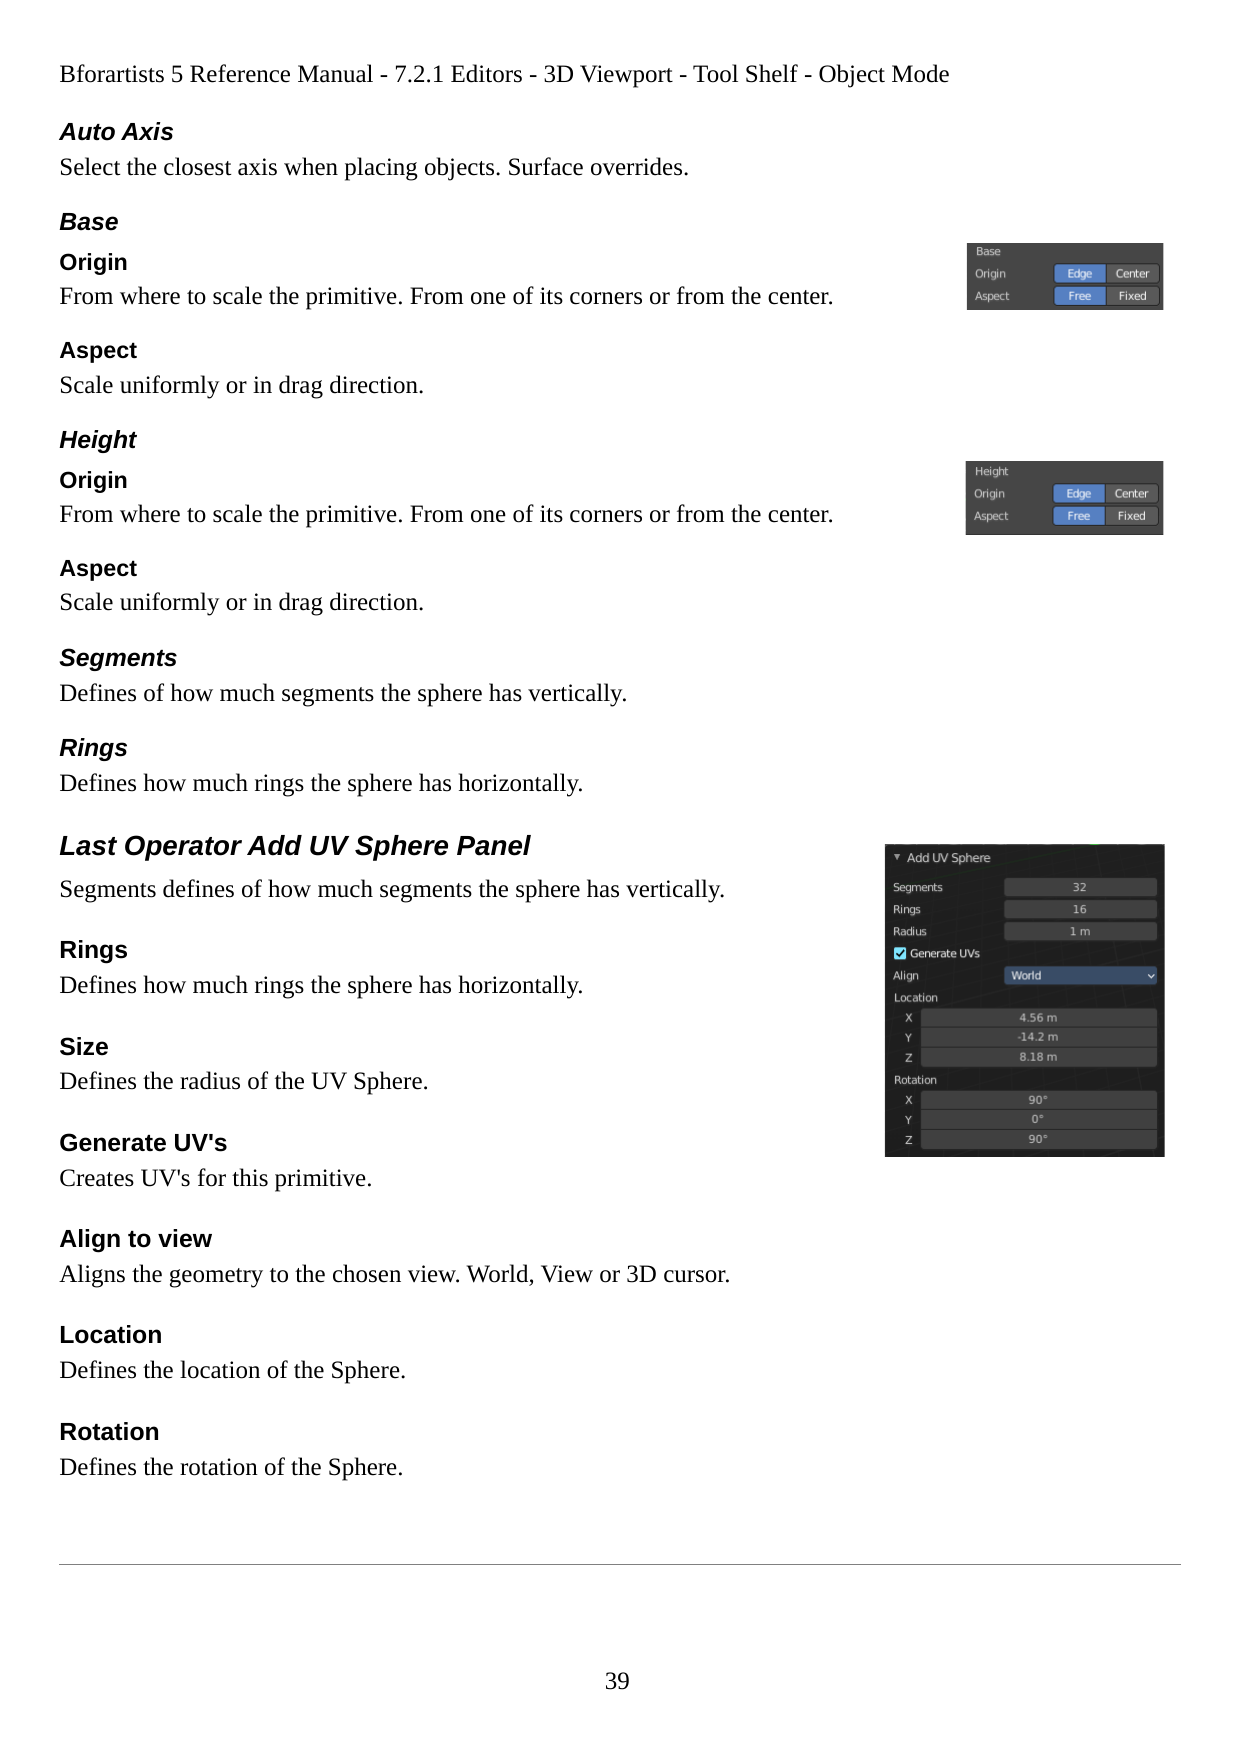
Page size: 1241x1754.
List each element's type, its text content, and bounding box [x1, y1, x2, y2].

subtitle Generate UV's [59, 1128, 884, 1156]
subtitle Base [59, 207, 1181, 236]
subtitle Rotation [59, 1417, 1181, 1446]
picture [965, 461, 1164, 535]
subtitle Origin [59, 248, 966, 275]
text Defines the location of the Sphere. [59, 1355, 1181, 1384]
subtitle Height [59, 425, 1181, 454]
text From where to scale the primitive. From one of its corners or from the center. [59, 499, 965, 528]
text Defines how much rings the sphere has horizontally. [59, 768, 1181, 796]
text Defines how much rings the sphere has horizontally. [59, 970, 884, 999]
text From where to scale the primitive. From one of its corners or from the center. [59, 281, 966, 310]
subtitle Rings [59, 733, 1181, 761]
subtitle Aspect [59, 554, 1181, 581]
text Defines the radius of the UV Sphere. [59, 1066, 884, 1095]
subtitle [1165, 935, 1181, 964]
text Select the closest axis when placing objects. Surface overrides. [59, 152, 1181, 181]
subtitle Segments [59, 643, 1181, 671]
subtitle [1164, 466, 1181, 493]
text Scale uniformly or in drag direction. [59, 370, 1181, 398]
subtitle [1165, 1128, 1181, 1156]
picture [884, 844, 1165, 1157]
subtitle Align to view [59, 1224, 1181, 1253]
subtitle [1165, 1032, 1181, 1060]
subtitle Last Operator Add UV Sphere Panel [59, 829, 1181, 861]
text Creates UV's for this primitive. [59, 1163, 1181, 1191]
text Segments defines of how much segments the sphere has vertically. [59, 874, 884, 902]
subtitle [1164, 248, 1181, 275]
text Aligns the geometry to the chosen view. World, View or 3D cursor. [59, 1259, 1181, 1288]
subtitle Auto Axis [59, 117, 1181, 146]
subtitle Rings [59, 935, 884, 964]
subtitle Origin [59, 466, 965, 493]
subtitle Location [59, 1321, 1181, 1349]
subtitle Size [59, 1032, 884, 1060]
subtitle Aspect [59, 337, 1181, 363]
text Defines the rotation of the Sphere. [59, 1452, 1181, 1481]
text Scale uniformly or in drag direction. [59, 587, 1181, 616]
picture [966, 243, 1164, 310]
text Defines of how much segments the sphere has vertically. [59, 678, 1181, 706]
